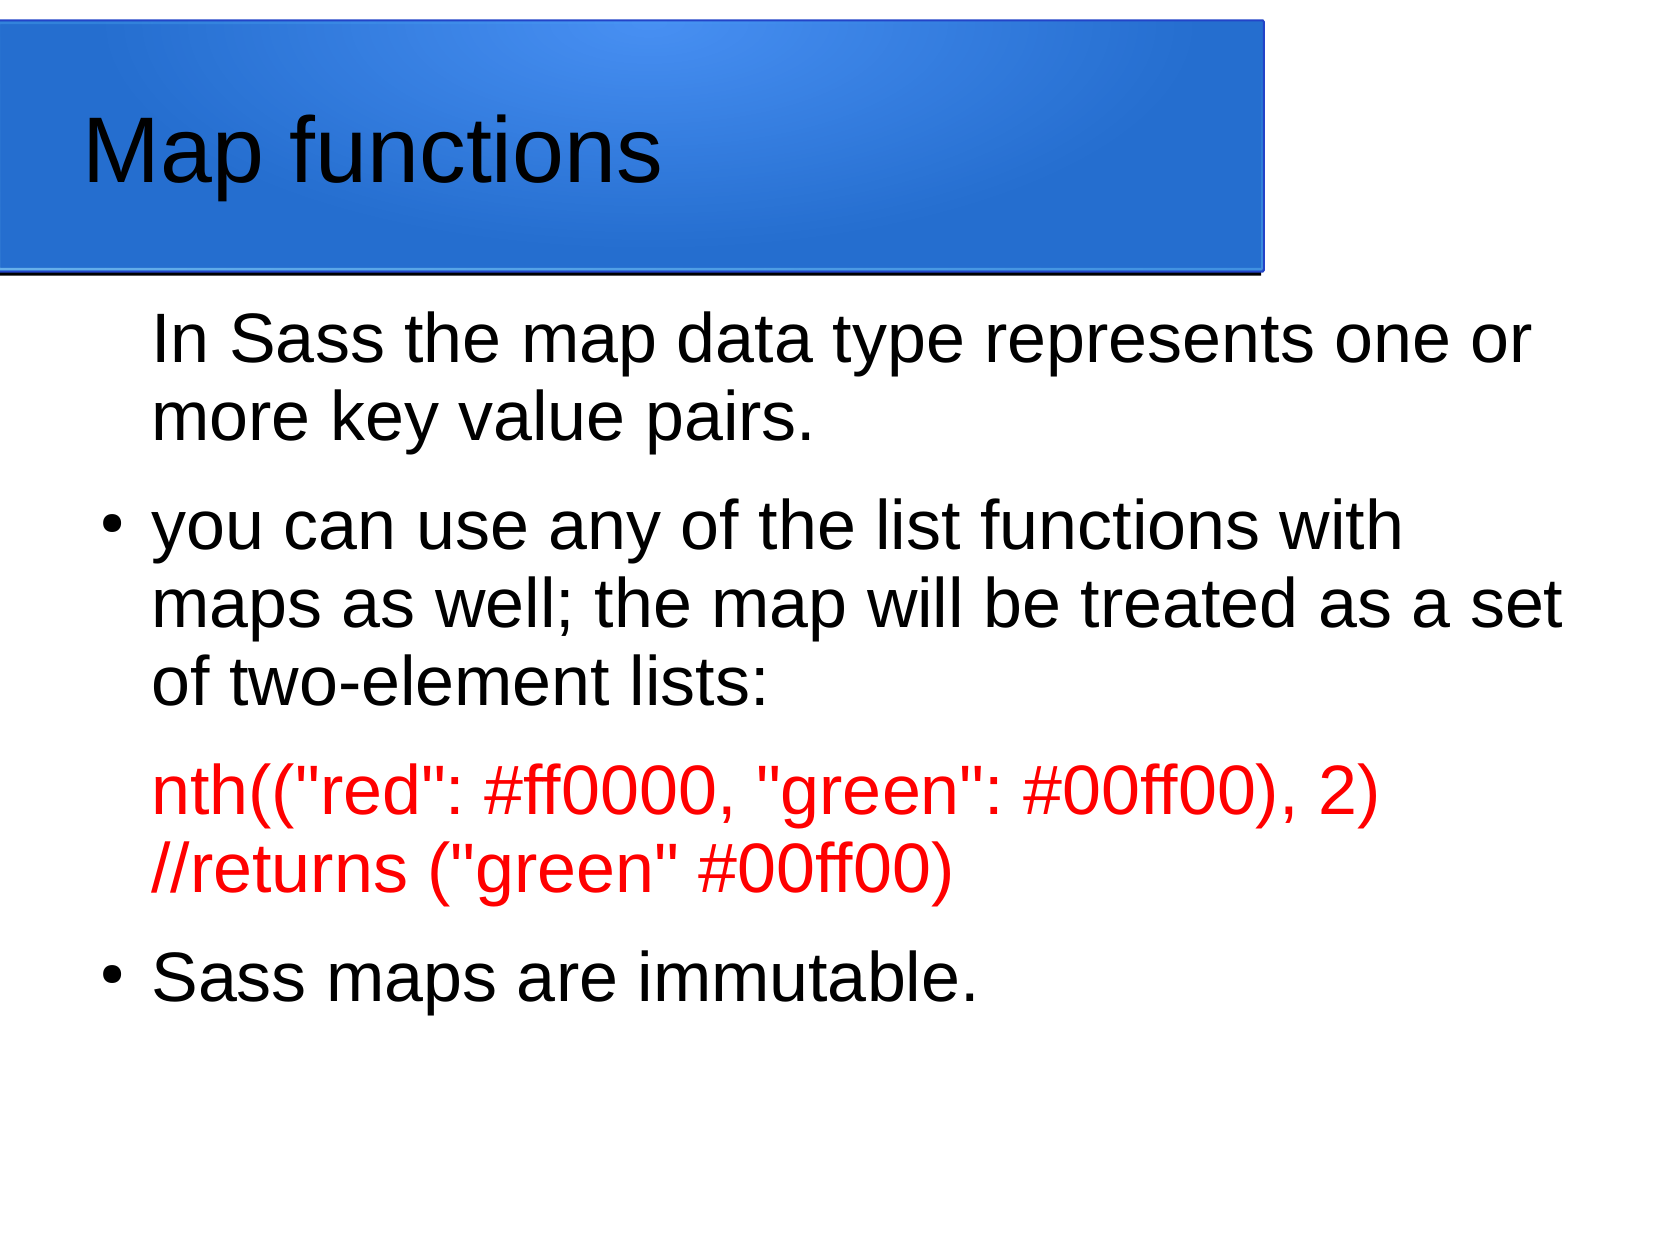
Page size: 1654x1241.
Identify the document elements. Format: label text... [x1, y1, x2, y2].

list In Sass the map data type represents one or more key value pairs. you can use any of the list functions with maps as well; the map will be treated as a set of two-element lists: nth(("red": #ff0000, "green": #00ff00), 2) //returns ("green" #00ff00) Sass maps are immutable. [82, 299, 1571, 1019]
title Map functions [82, 47, 1235, 252]
